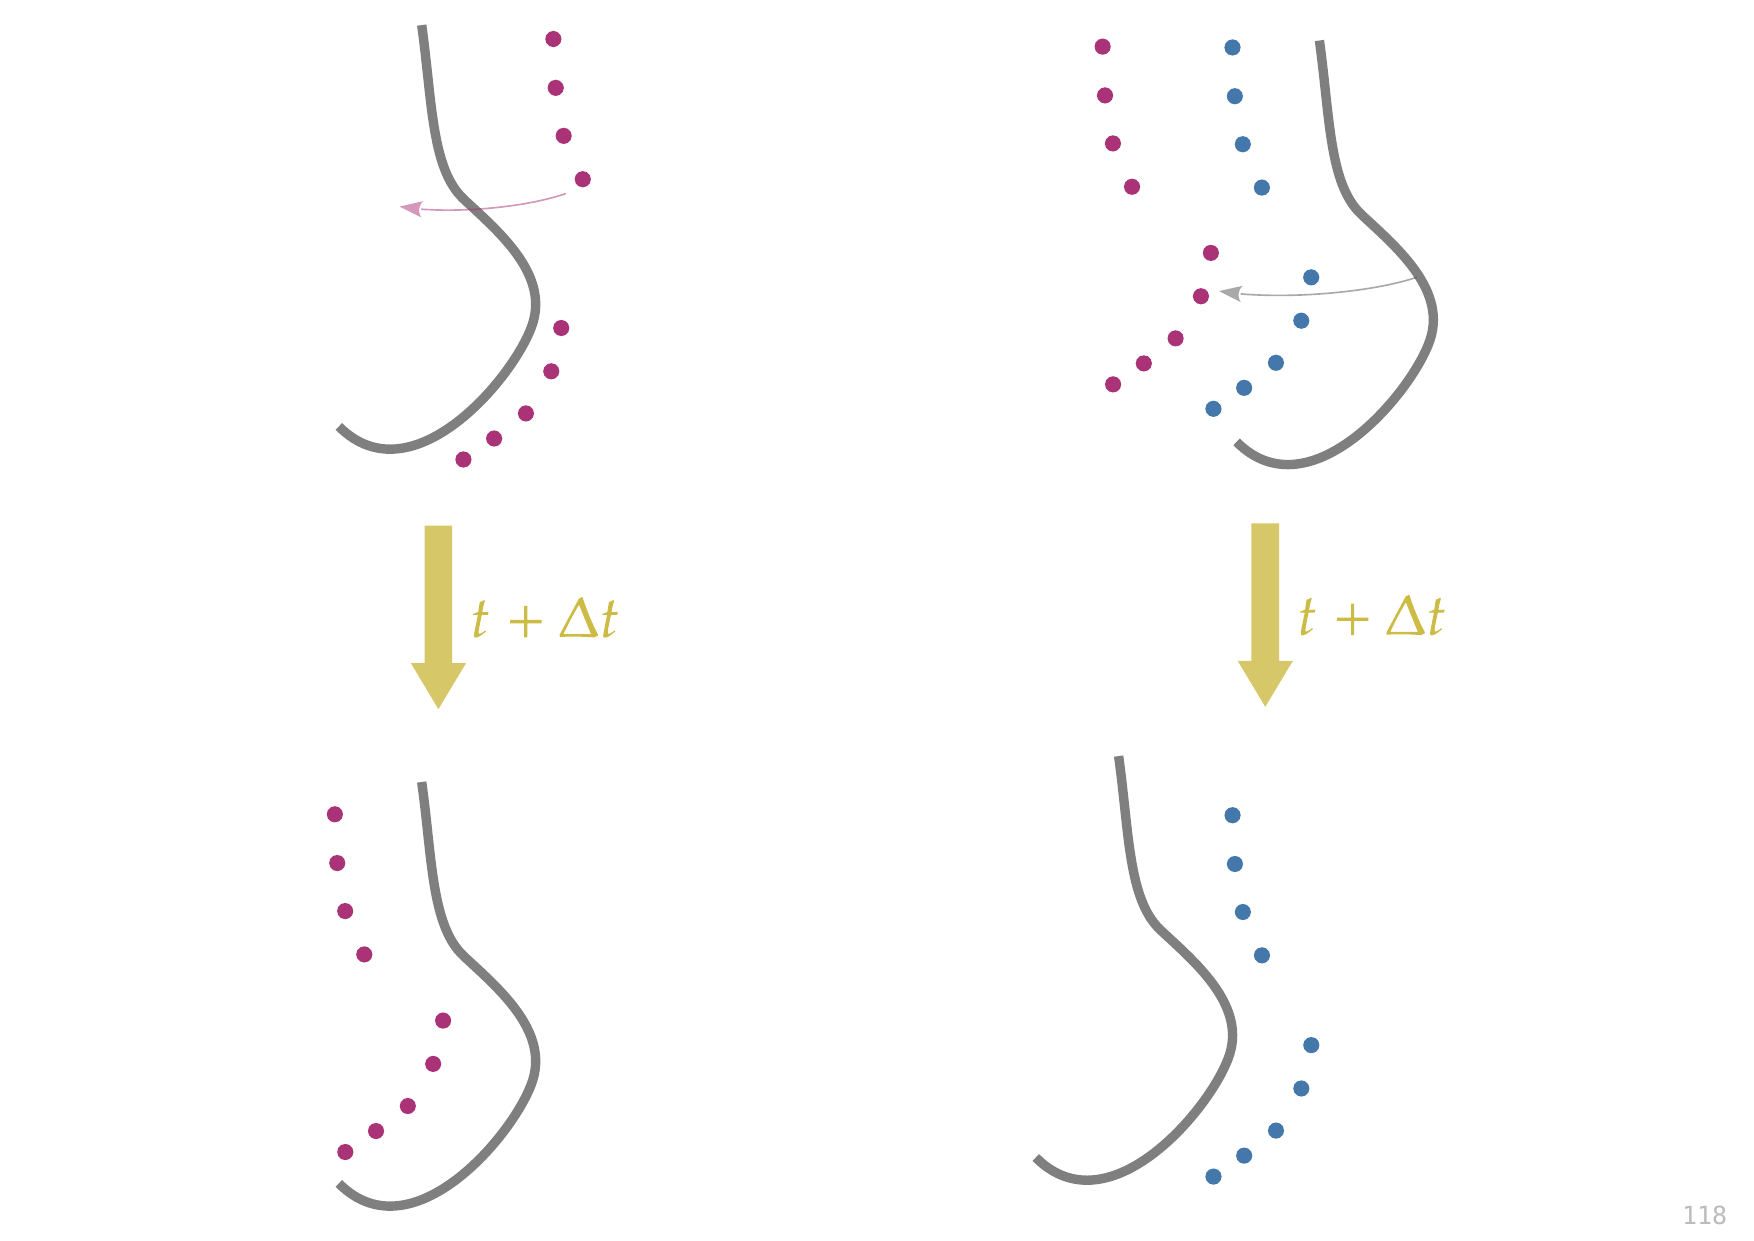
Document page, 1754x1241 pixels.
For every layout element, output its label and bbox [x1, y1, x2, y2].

text_box [1226, 855, 1244, 873]
text_box [1299, 597, 1316, 636]
text_box [1224, 807, 1241, 824]
text_box [1224, 39, 1241, 56]
text_box [1336, 603, 1369, 636]
text_box [1429, 597, 1445, 636]
text_box [1094, 38, 1111, 55]
text_box [1096, 87, 1114, 104]
text_box [1226, 88, 1243, 105]
text_box [1234, 136, 1251, 153]
text_box [543, 363, 560, 380]
text_box [1205, 400, 1222, 417]
text_box [547, 79, 564, 96]
text_box [1293, 1080, 1310, 1097]
text_box [486, 430, 503, 447]
text_box [1234, 903, 1251, 921]
text_box [455, 451, 472, 468]
text_box [1167, 330, 1184, 347]
text_box [1192, 288, 1210, 305]
text_box [1123, 178, 1141, 195]
text_box [1236, 1147, 1253, 1164]
text_box [1202, 244, 1220, 262]
text_box [1104, 135, 1122, 152]
text_box [1237, 523, 1293, 707]
text_box [1303, 1037, 1320, 1054]
text_box [337, 902, 354, 920]
text_box [1253, 947, 1271, 964]
text_box [553, 319, 570, 337]
text_box [425, 1055, 442, 1073]
text_box [517, 405, 535, 422]
text_box [435, 1012, 452, 1029]
text_box [337, 1143, 354, 1161]
text_box [1303, 269, 1320, 286]
text_box [510, 605, 542, 638]
text_box [367, 1122, 385, 1140]
text_box [1135, 355, 1152, 372]
text_box [1267, 1122, 1285, 1139]
text_box [1205, 1168, 1222, 1185]
text_box [1267, 354, 1285, 371]
text_box [472, 600, 489, 638]
text_box [1104, 376, 1122, 393]
text_box [555, 127, 572, 144]
text_box [602, 600, 618, 638]
text_box [1236, 379, 1253, 396]
text_box [545, 30, 562, 48]
text_box [410, 525, 467, 710]
text_box [1386, 594, 1425, 636]
text_box [326, 806, 343, 823]
text_box [329, 854, 346, 872]
text_box [1253, 179, 1271, 196]
text_box [559, 597, 598, 638]
text_box [399, 1097, 416, 1115]
text_box [1293, 312, 1310, 329]
text_box [574, 171, 591, 188]
text_box [356, 946, 373, 963]
